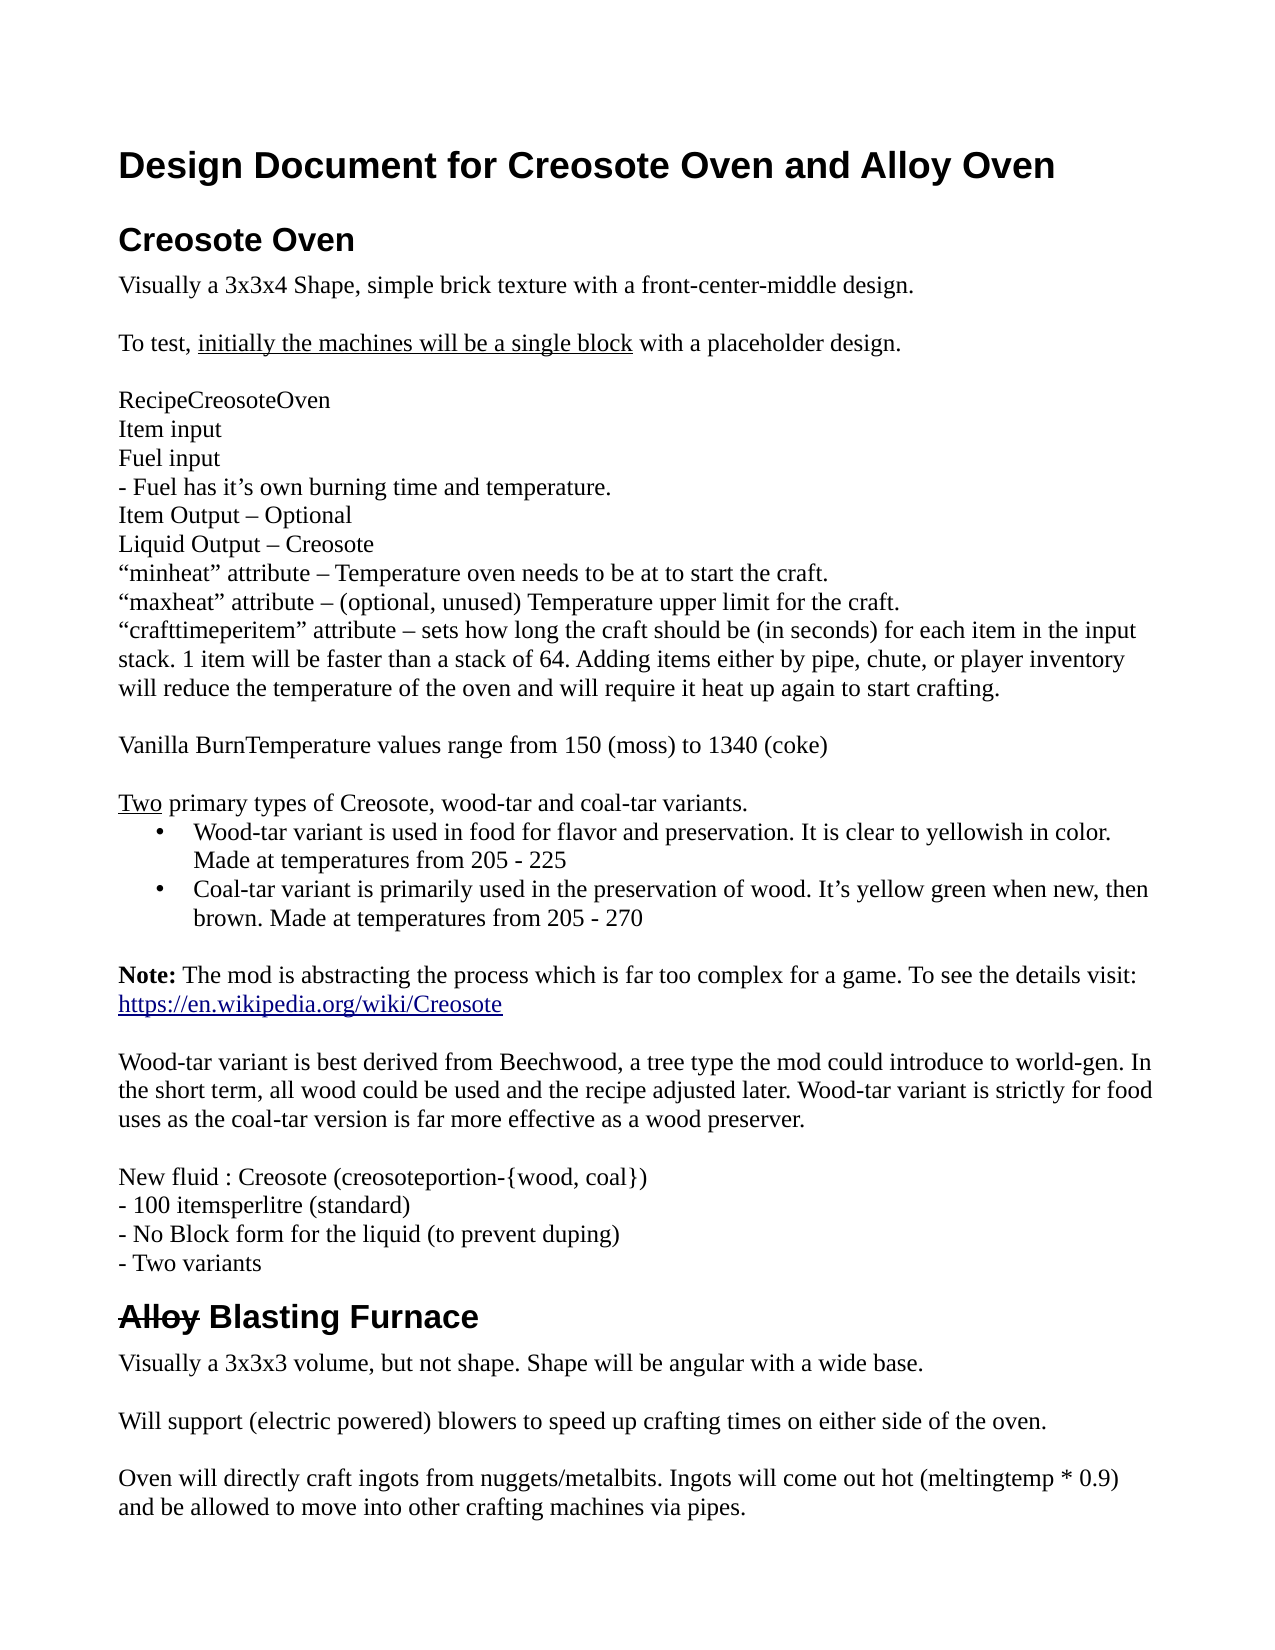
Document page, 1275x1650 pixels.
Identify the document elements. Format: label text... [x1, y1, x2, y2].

text Item Output – Optional [118, 501, 1157, 529]
text Visually a 3x3x3 volume, but not shape. Shape will be angular with a wide base. [118, 1348, 1157, 1377]
text Item input Fuel input [118, 414, 1157, 472]
text Note: The mod is abstracting the process which is far too complex for a game. To see the details visit: https://en.wikipedia.org/wiki/Creosote [118, 961, 1157, 1018]
text RecipeCreosoteOven [118, 386, 1157, 414]
subtitle Creosote Oven [118, 219, 1157, 258]
subtitle Alloy Blasting Furnace [118, 1298, 1157, 1336]
text Two primary types of Creosote, wood-tar and coal-tar variants. [118, 788, 1157, 817]
text “minheat” attribute – Temperature oven needs to be at to start the craft. [118, 558, 1157, 587]
text To test, initially the machines will be a single block with a placeholder design. [118, 328, 1157, 357]
text Visually a 3x3x4 Shape, simple brick texture with a front-center-middle design. [118, 271, 1157, 299]
text Liquid Output – Creosote [118, 529, 1157, 558]
text New fluid : Creosote (creosoteportion-{wood, coal}) [118, 1162, 1157, 1191]
subtitle Design Document for Creosote Oven and Alloy Oven [118, 143, 1157, 186]
text Will support (electric powered) blowers to speed up crafting times on either side of the oven. [118, 1406, 1157, 1435]
text Vanilla BurnTemperature values range from 150 (moss) to 1340 (coke) [118, 731, 1157, 759]
text - 100 itemsperlitre (standard) [118, 1191, 1157, 1219]
text - Two variants [118, 1248, 1157, 1277]
list Coal-tar variant is primarily used in the preservation of wood. It’s yellow green when new, then brown. Made at temperatures from 205 - 270 [156, 874, 1157, 932]
list Wood-tar variant is used in food for flavor and preservation. It is clear to yellowish in color. Made at temperatures from 205 - 225 [156, 817, 1157, 874]
text “crafttimeperitem” attribute – sets how long the craft should be (in seconds) for each item in the input stack. 1 item will be faster than a stack of 64. Adding items either by pipe, chute, or player inventory will reduce the temperature of the oven and will require it heat up again to start crafting. [118, 616, 1157, 702]
text Wood-tar variant is best derived from Beechwood, a tree type the mod could introduce to world-gen. In the short term, all wood could be used and the recipe adjusted later. Wood-tar variant is strictly for food uses as the coal-tar version is far more effective as a wood preserver. [118, 1047, 1157, 1133]
text - Fuel has it’s own burning time and temperature. [118, 472, 1157, 501]
text “maxheat” attribute – (optional, unused) Temperature upper limit for the craft. [118, 587, 1157, 616]
text Oven will directly craft ingots from nuggets/metalbits. Ingots will come out hot (meltingtemp * 0.9) and be allowed to move into other crafting machines via pipes. [118, 1463, 1157, 1521]
text - No Block form for the liquid (to prevent duping) [118, 1219, 1157, 1248]
